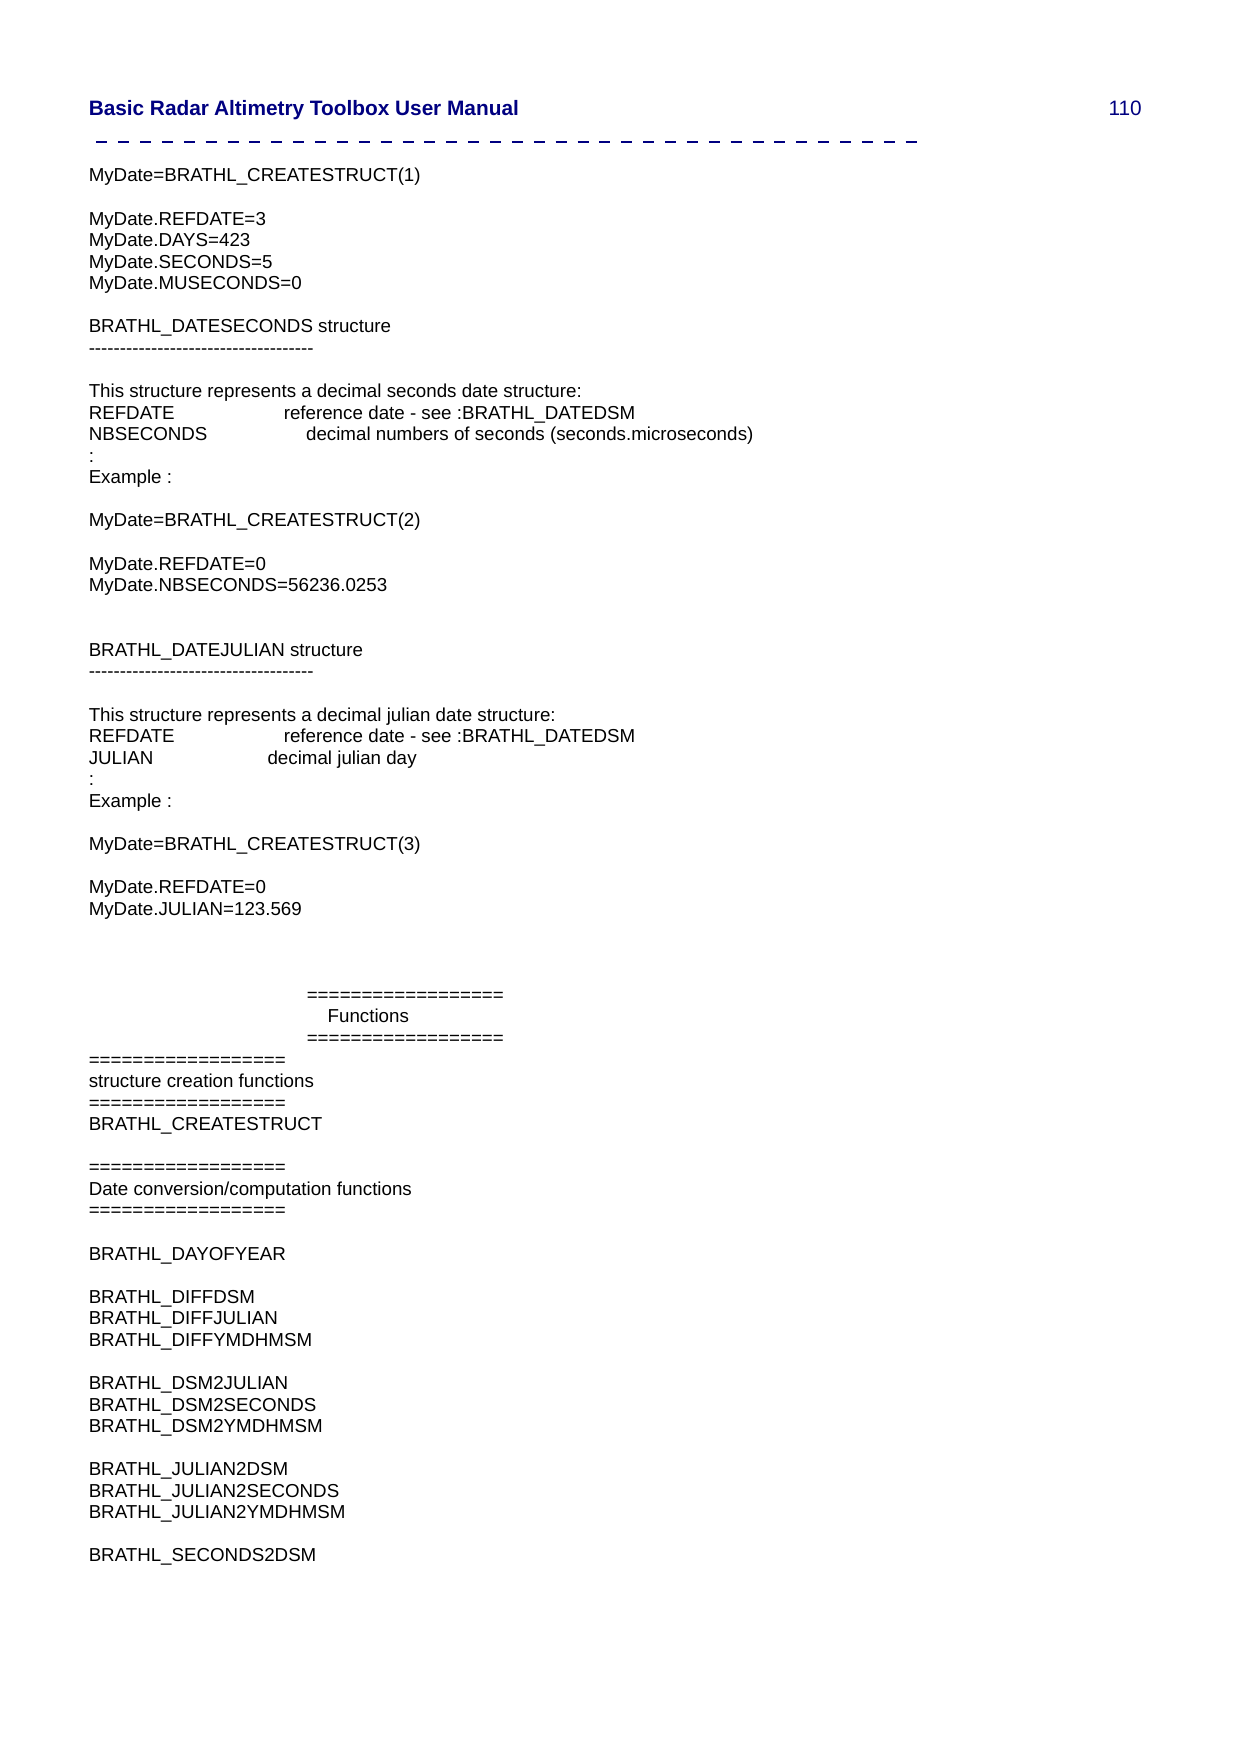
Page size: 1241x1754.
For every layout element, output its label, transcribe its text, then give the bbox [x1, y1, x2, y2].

text structure creation functions [88, 1070, 1152, 1091]
text MyDate=BRATHL_CREATESTRUCT(2) [88, 509, 1152, 531]
text BRATHL_DSM2JULIAN [88, 1372, 1152, 1393]
text Date conversion/computation functions [88, 1178, 1152, 1199]
text BRATHL_DIFFYMDHMSM [88, 1329, 1152, 1350]
text : [88, 444, 1152, 466]
text MyDate.REFDATE=3 [88, 207, 1152, 229]
text ------------------------------------ [88, 337, 1152, 358]
text BRATHL_DATESECONDS structure [88, 315, 1152, 337]
text BRATHL_DAYOFYEAR [88, 1242, 1152, 1264]
text MyDate.REFDATE=0 [88, 552, 1152, 574]
text ================== [88, 1091, 1152, 1113]
text BRATHL_JULIAN2YMDHMSM [88, 1501, 1152, 1523]
text ------------------------------------ [88, 660, 1152, 682]
text BRATHL_DIFFDSM [88, 1286, 1152, 1307]
text BRATHL_DIFFJULIAN [88, 1307, 1152, 1329]
text REFDATE reference date - see :BRATHL_DATEDSM [88, 401, 1152, 423]
text Example : [88, 789, 1152, 811]
text BRATHL_DATEJULIAN structure [88, 639, 1152, 660]
text MyDate=BRATHL_CREATESTRUCT(1) [88, 164, 1152, 186]
text This structure represents a decimal julian date structure: [88, 703, 1152, 725]
text MyDate.REFDATE=0 [88, 876, 1152, 897]
text JULIAN decimal julian day [88, 746, 1152, 768]
text NBSECONDS decimal numbers of seconds (seconds.microseconds) [88, 423, 1152, 444]
text MyDate.SECONDS=5 [88, 251, 1152, 272]
text BRATHL_JULIAN2SECONDS [88, 1479, 1152, 1501]
text MyDate.MUSECONDS=0 [88, 272, 1152, 294]
text MyDate.NBSECONDS=56236.0253 [88, 574, 1152, 596]
text ================== [88, 1156, 1152, 1178]
text BRATHL_DSM2SECONDS [88, 1393, 1152, 1415]
text ================== [88, 984, 1152, 1005]
text ================== [88, 1048, 1152, 1070]
text Example : [88, 466, 1152, 488]
text MyDate.DAYS=423 [88, 229, 1152, 251]
text BRATHL_SECONDS2DSM [88, 1544, 1152, 1566]
text BRATHL_JULIAN2DSM [88, 1458, 1152, 1479]
text : [88, 768, 1152, 789]
text ================== [88, 1199, 1152, 1221]
text MyDate.JULIAN=123.569 [88, 897, 1152, 919]
text Functions [88, 1005, 1152, 1027]
text This structure represents a decimal seconds date structure: [88, 380, 1152, 401]
text BRATHL_CREATESTRUCT [88, 1113, 1152, 1134]
text ================== [88, 1027, 1152, 1048]
text REFDATE reference date - see :BRATHL_DATEDSM [88, 725, 1152, 746]
text BRATHL_DSM2YMDHMSM [88, 1415, 1152, 1436]
text MyDate=BRATHL_CREATESTRUCT(3) [88, 833, 1152, 854]
